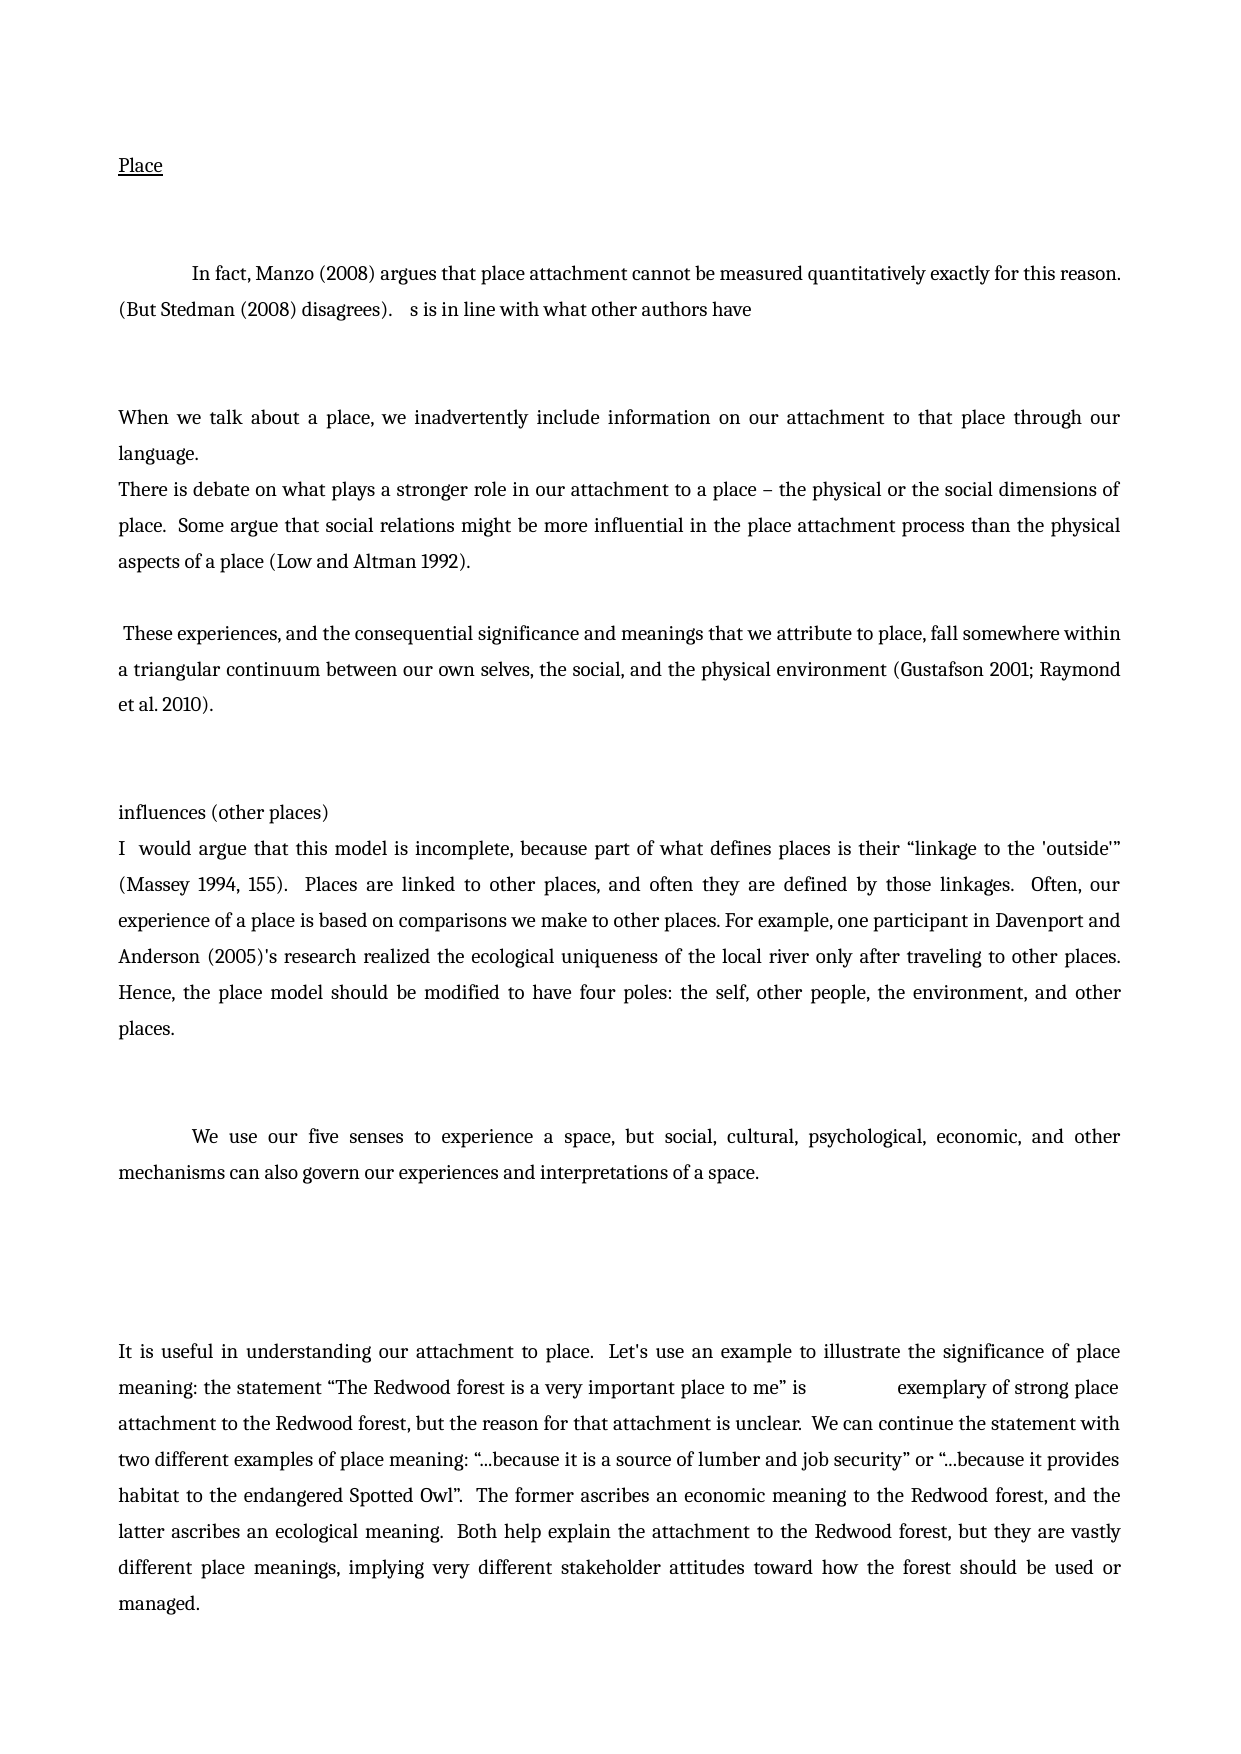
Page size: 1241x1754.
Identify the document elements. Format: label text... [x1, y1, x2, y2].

text There is debate on what plays a stronger role in our attachment to a place – the physical or the social dimensions of place. Some argue that social relations might be more influential in the place attachment process than the physical aspects of a place (Low and Altman 1992). [118, 477, 1122, 573]
text Place [118, 154, 1122, 178]
text When we talk about a place, we inadvertently include information on our attachment to that place through our language. [118, 406, 1122, 466]
text We use our five senses to experience a space, but social, cultural, psychological, economic, and other mechanisms can also govern our experiences and interpretations of a space. [118, 1124, 1122, 1184]
text influences (other places) [118, 801, 1122, 825]
text I would argue that this model is incomplete, because part of what defines places is their “linkage to the 'outside'” (Massey 1994, 155). Places are linked to other places, and often they are defined by those linkages. Often, our experience of a place is based on comparisons we make to other places. For example, one participant in Davenport and Anderson (2005)'s research realized the ecological uniqueness of the local river only after traveling to other places. Hence, the place model should be modified to have four poles: the self, other people, the environment, and other places. [118, 837, 1122, 1041]
text These experiences, and the consequential significance and meanings that we attribute to place, fall somewhere within a triangular continuum between our own selves, the social, and the physical environment (Gustafson 2001; Raymond et al. 2010). [118, 621, 1122, 717]
text It is useful in understanding our attachment to place. Let's use an example to illustrate the significance of place meaning: the statement “The Redwood forest is a very important place to me” is exemplary of strong place attachment to the Redwood forest, but the reason for that attachment is unclear. We can continue the statement with two different examples of place meaning: “...because it is a source of lumber and job security” or “...because it provides habitat to the endangered Spotted Owl”. The former ascribes an economic meaning to the Redwood forest, and the latter ascribes an ecological meaning. Both help explain the attachment to the Redwood forest, but they are vastly different place meanings, implying very different stakeholder attitudes toward how the forest should be used or managed. [118, 1340, 1122, 1616]
text In fact, Manzo (2008) argues that place attachment cannot be measured quantitatively exactly for this reason. (But Stedman (2008) disagrees). s is in line with what other authors have [118, 262, 1122, 322]
